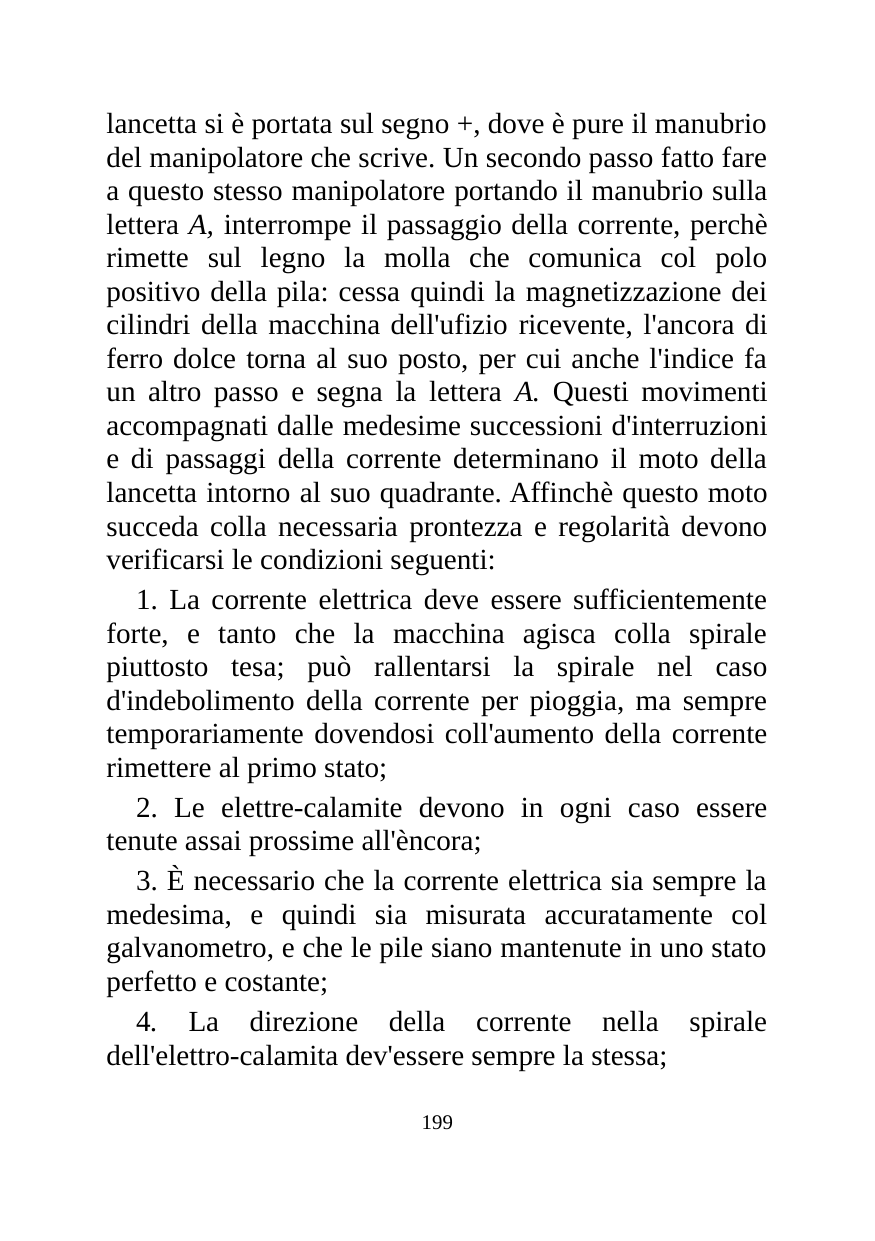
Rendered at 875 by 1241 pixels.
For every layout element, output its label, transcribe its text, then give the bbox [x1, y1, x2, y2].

text 2. Le elettre-calamite devono in ogni caso essere tenute assai prossime all'èncora; [106, 790, 768, 857]
text 1. La corrente elettrica deve essere sufficientemente forte, e tanto che la macchina agisca colla spirale piuttosto tesa; può rallentarsi la spirale nel caso d'indebolimento della corrente per pioggia, ma sempre temporariamente dovendosi coll'aumento della corrente rimettere al primo stato; [106, 582, 768, 783]
text 3. È necessario che la corrente elettrica sia sempre la medesima, e quindi sia misurata accuratamente col galvanometro, e che le pile siano mantenute in uno stato perfetto e costante; [106, 863, 768, 998]
text lancetta si è portata sul segno +, dove è pure il manubrio del manipolatore che scrive. Un secondo passo fatto fare a questo stesso manipolatore portando il manubrio sulla lettera A, interrompe il passaggio della corrente, perchè rimette sul legno la molla che comunica col polo positivo della pila: cessa quindi la magnetizzazione dei cilindri della macchina dell'ufizio ricevente, l'ancora di ferro dolce torna al suo posto, per cui anche l'indice fa un altro passo e segna la lettera A. Questi movimenti accompagnati dalle medesime successioni d'interruzioni e di passaggi della corrente determinano il moto della lancetta intorno al suo quadrante. Affinchè questo moto succeda colla necessaria prontezza e regolarità devono verificarsi le condizioni seguenti: [106, 106, 768, 576]
text 4. La direzione della corrente nella spirale dell'elettro-calamita dev'essere sempre la stessa; [106, 1004, 768, 1071]
